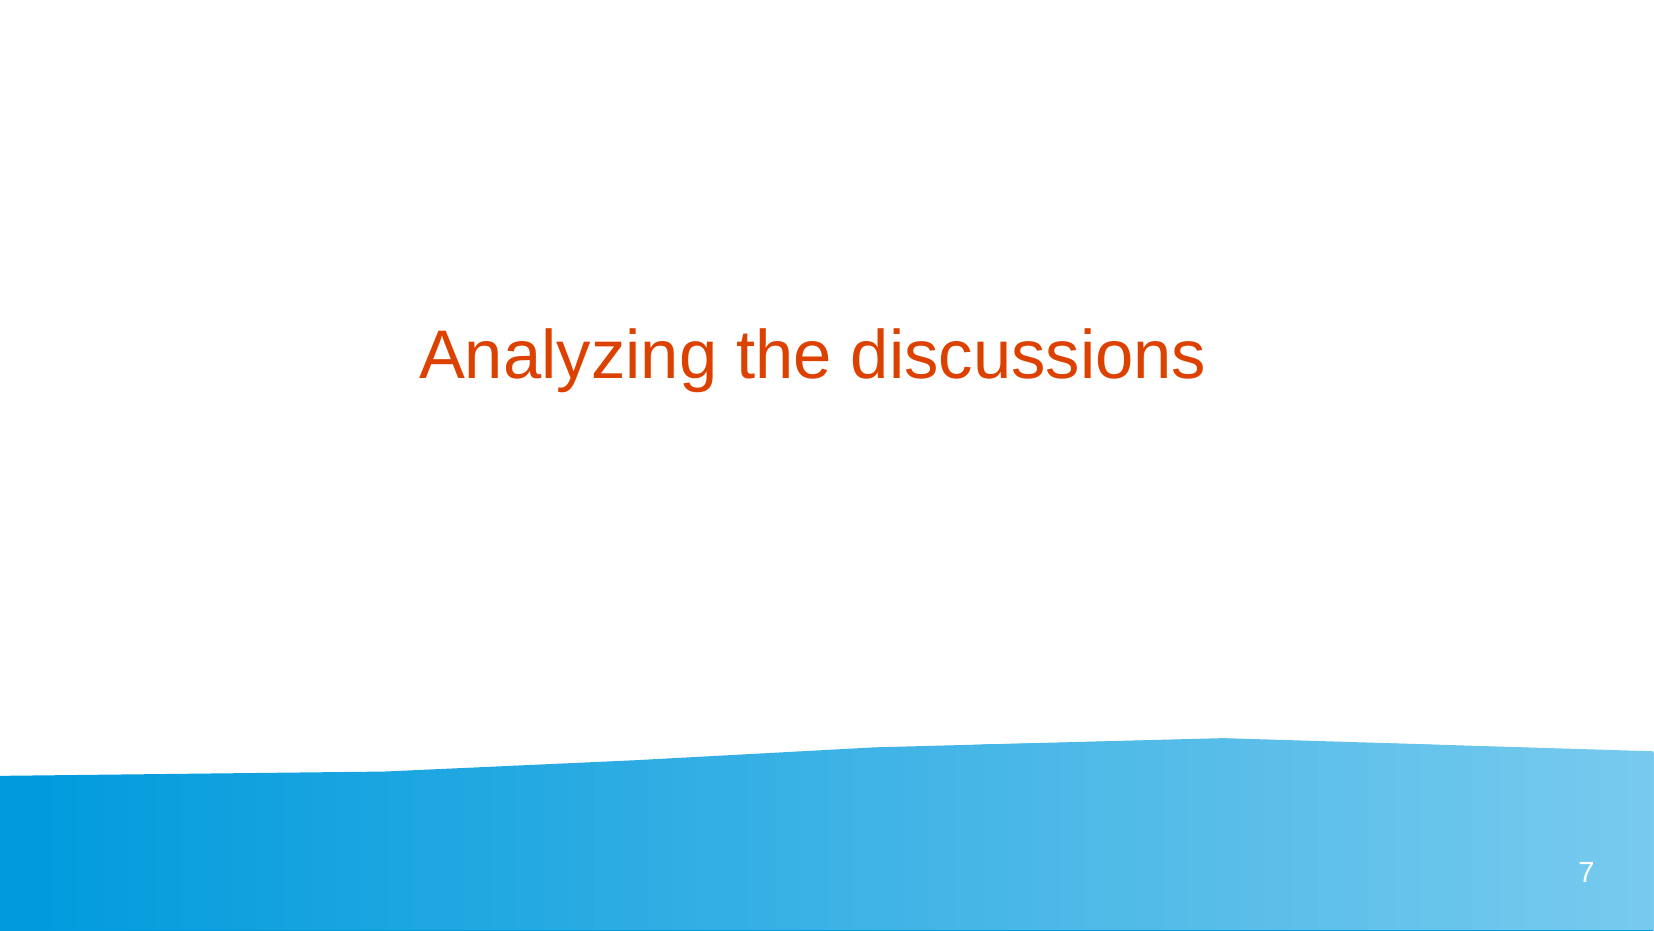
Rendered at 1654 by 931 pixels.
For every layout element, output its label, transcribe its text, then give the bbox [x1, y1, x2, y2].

title Analyzing the discussions [75, 265, 1552, 443]
